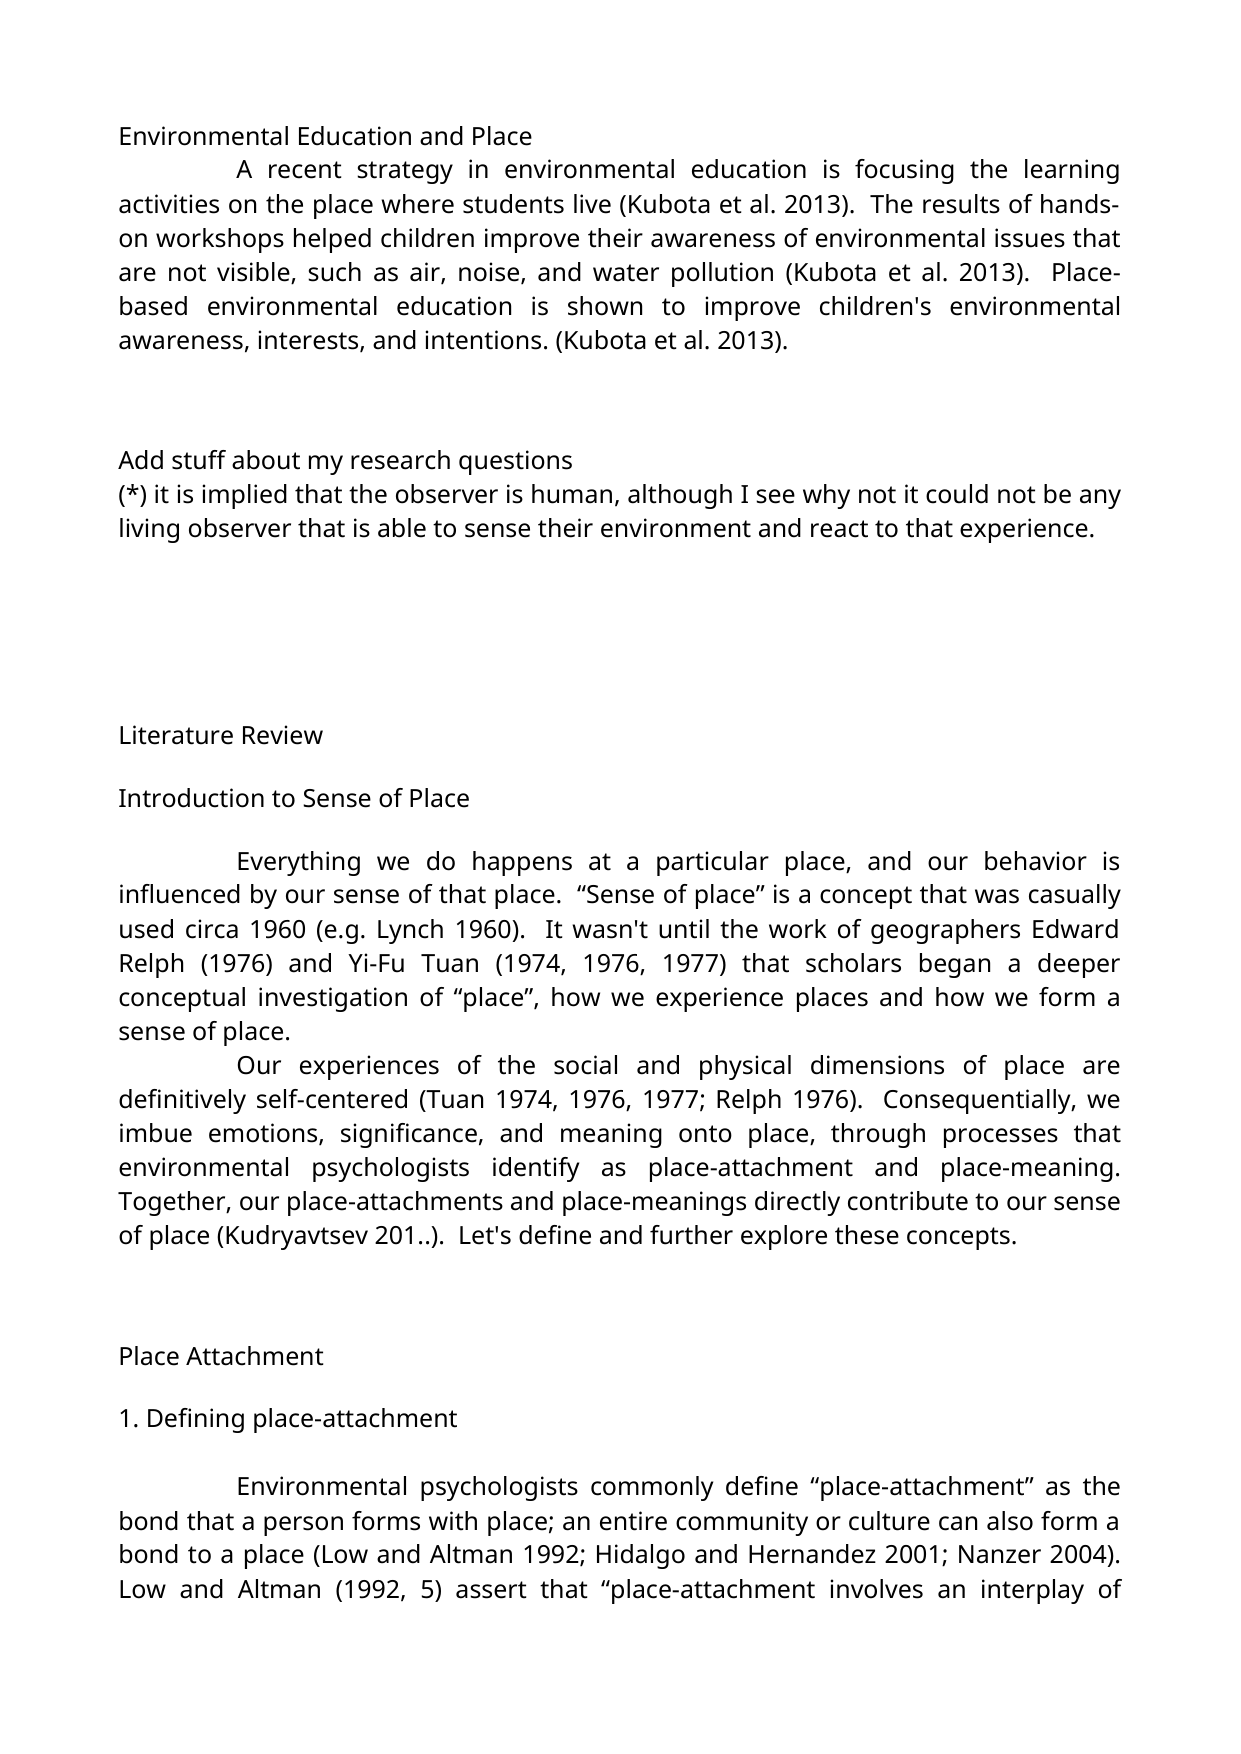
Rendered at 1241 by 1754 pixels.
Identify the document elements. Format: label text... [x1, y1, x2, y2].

text Place Attachment [118, 1338, 1122, 1372]
text Everything we do happens at a particular place, and our behavior is influenced by our sense of that place. “Sense of place” is a concept that was casually used circa 1960 (e.g. Lynch 1960). It wasn't until the work of geographers Edward Relph (1976) and Yi-Fu Tuan (1974, 1976, 1977) that scholars began a deeper conceptual investigation of “place”, how we experience places and how we form a sense of place. [118, 843, 1122, 1047]
text Add stuff about my research questions [118, 443, 1122, 477]
text Our experiences of the social and physical dimensions of place are definitively self-centered (Tuan 1974, 1976, 1977; Relph 1976). Consequentially, we imbue emotions, significance, and meaning onto place, through processes that environmental psychologists identify as place-attachment and place-meaning. Together, our place-attachments and place-meanings directly contribute to our sense of place (Kudryavtsev 201..). Let's define and further explore these concepts. [118, 1047, 1122, 1252]
text 1. Defining place-attachment [118, 1401, 1122, 1435]
text Introduction to Sense of Place [118, 780, 1122, 814]
text Environmental Education and Place [118, 118, 1122, 152]
text Literature Review [118, 717, 1122, 752]
text Environmental psychologists commonly define “place-attachment” as the bond that a person forms with place; an entire community or culture can also form a bond to a place (Low and Altman 1992; Hidalgo and Hernandez 2001; Nanzer 2004). Low and Altman (1992, 5) assert that “place-attachment involves an interplay of [118, 1469, 1122, 1605]
text (*) it is implied that the observer is human, although I see why not it could not be any living observer that is able to sense their environment and react to that experience. [118, 477, 1122, 545]
text A recent strategy in environmental education is focusing the learning activities on the place where students live (Kubota et al. 2013). The results of hands-on workshops helped children improve their awareness of environmental issues that are not visible, such as air, noise, and water pollution (Kubota et al. 2013). Place-based environmental education is shown to improve children's environmental awareness, interests, and intentions. (Kubota et al. 2013). [118, 152, 1122, 357]
